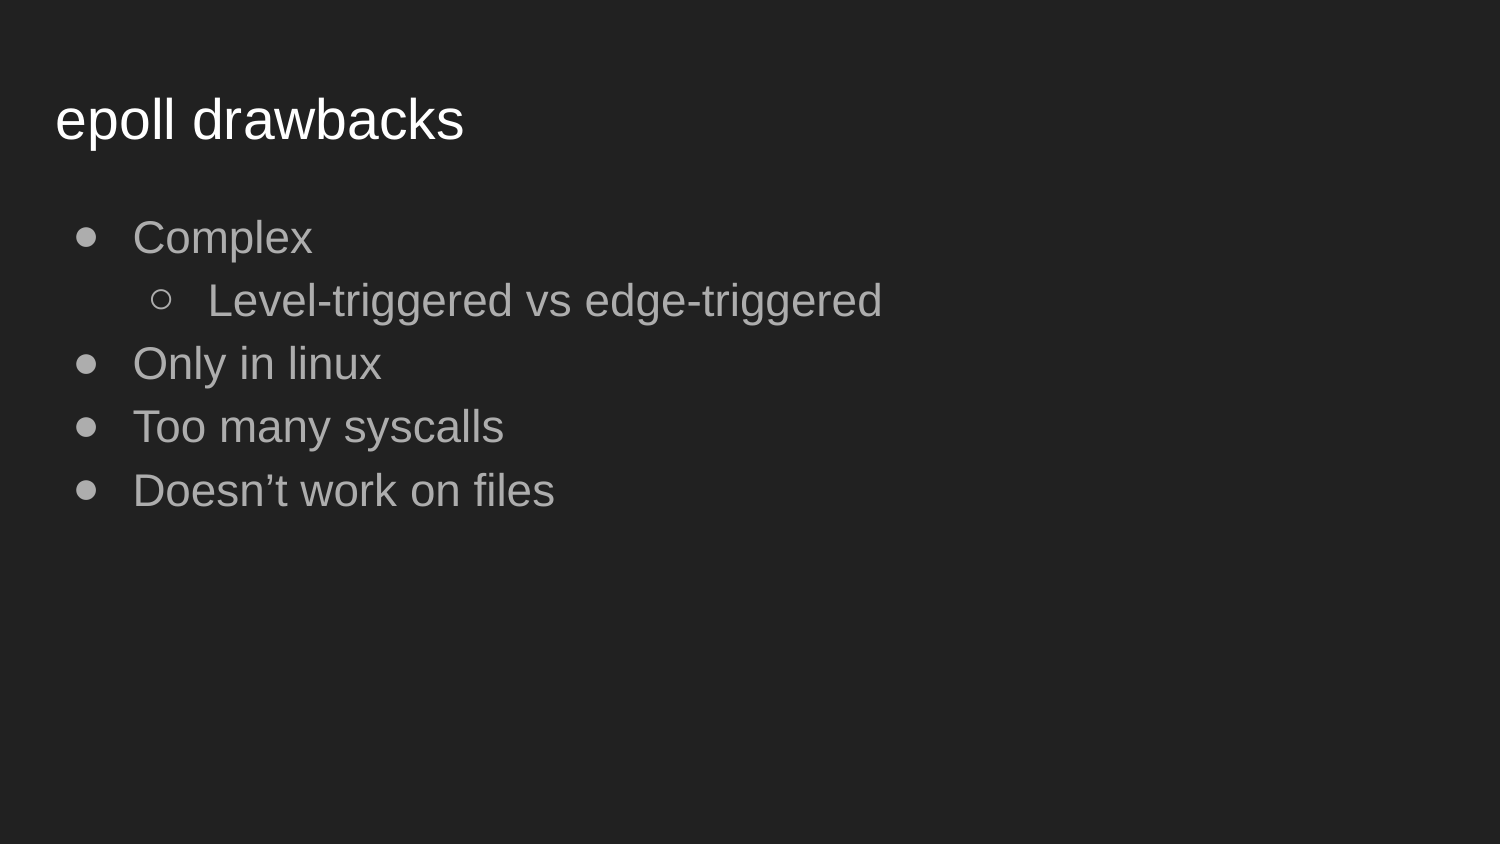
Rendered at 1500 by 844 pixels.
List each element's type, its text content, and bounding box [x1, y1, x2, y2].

list Complex Level-triggered vs edge-triggered Only in linux Too many syscalls Doesn’t work on files [42, 184, 1500, 618]
title epoll drawbacks [40, 72, 920, 167]
